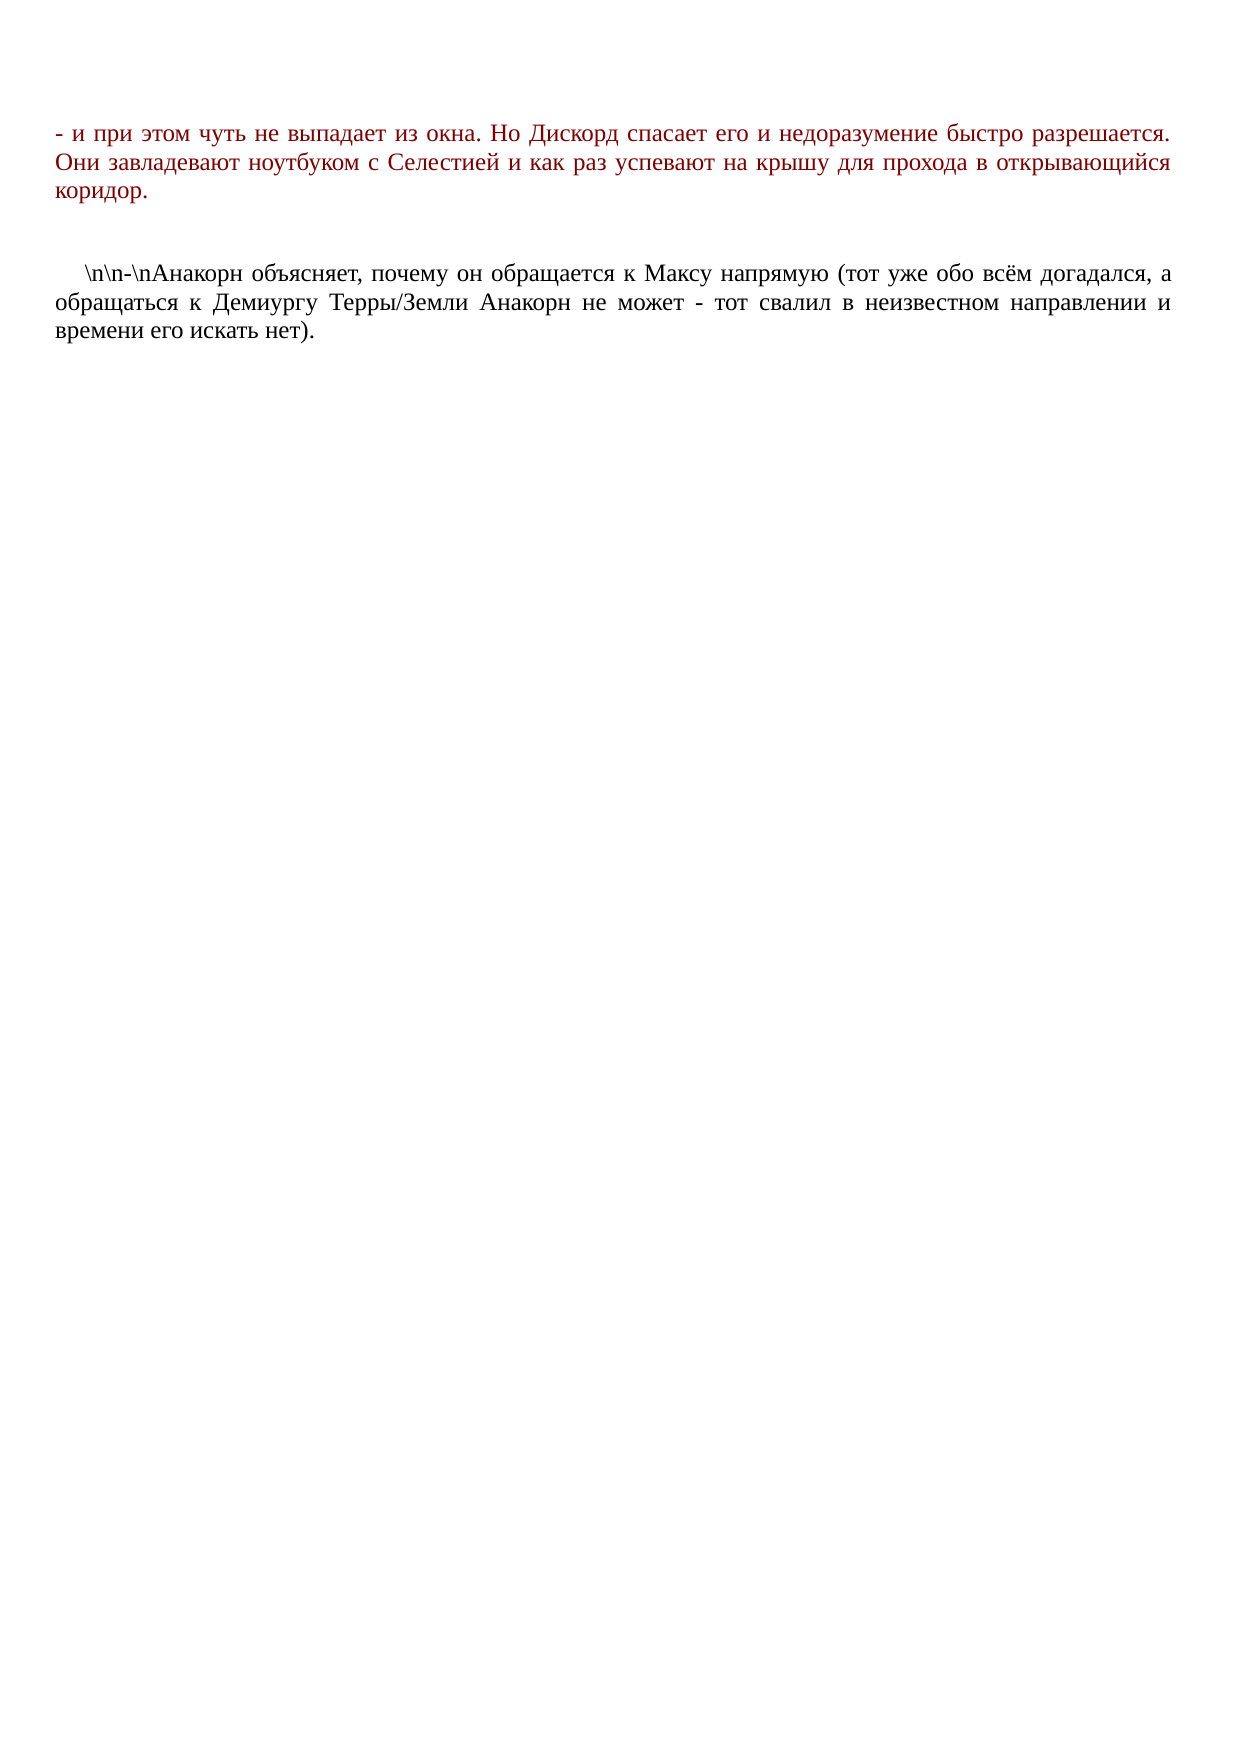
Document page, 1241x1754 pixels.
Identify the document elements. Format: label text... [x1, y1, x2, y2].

text \n\n-\nАнакорн объясняет, почему он обращается к Максу напрямую (тот уже обо всём догадался, а обращаться к Демиургу Терры/Земли Анакорн не может - тот свалил в неизвестном направлении и времени его искать нет). [55, 258, 1172, 344]
text - и при этом чуть не выпадает из окна. Но Дискорд спасает его и недоразумение быстро разрешается. Они завладевают ноутбуком с Селестией и как раз успевают на крышу для прохода в открывающийся коридор. [55, 118, 1172, 204]
